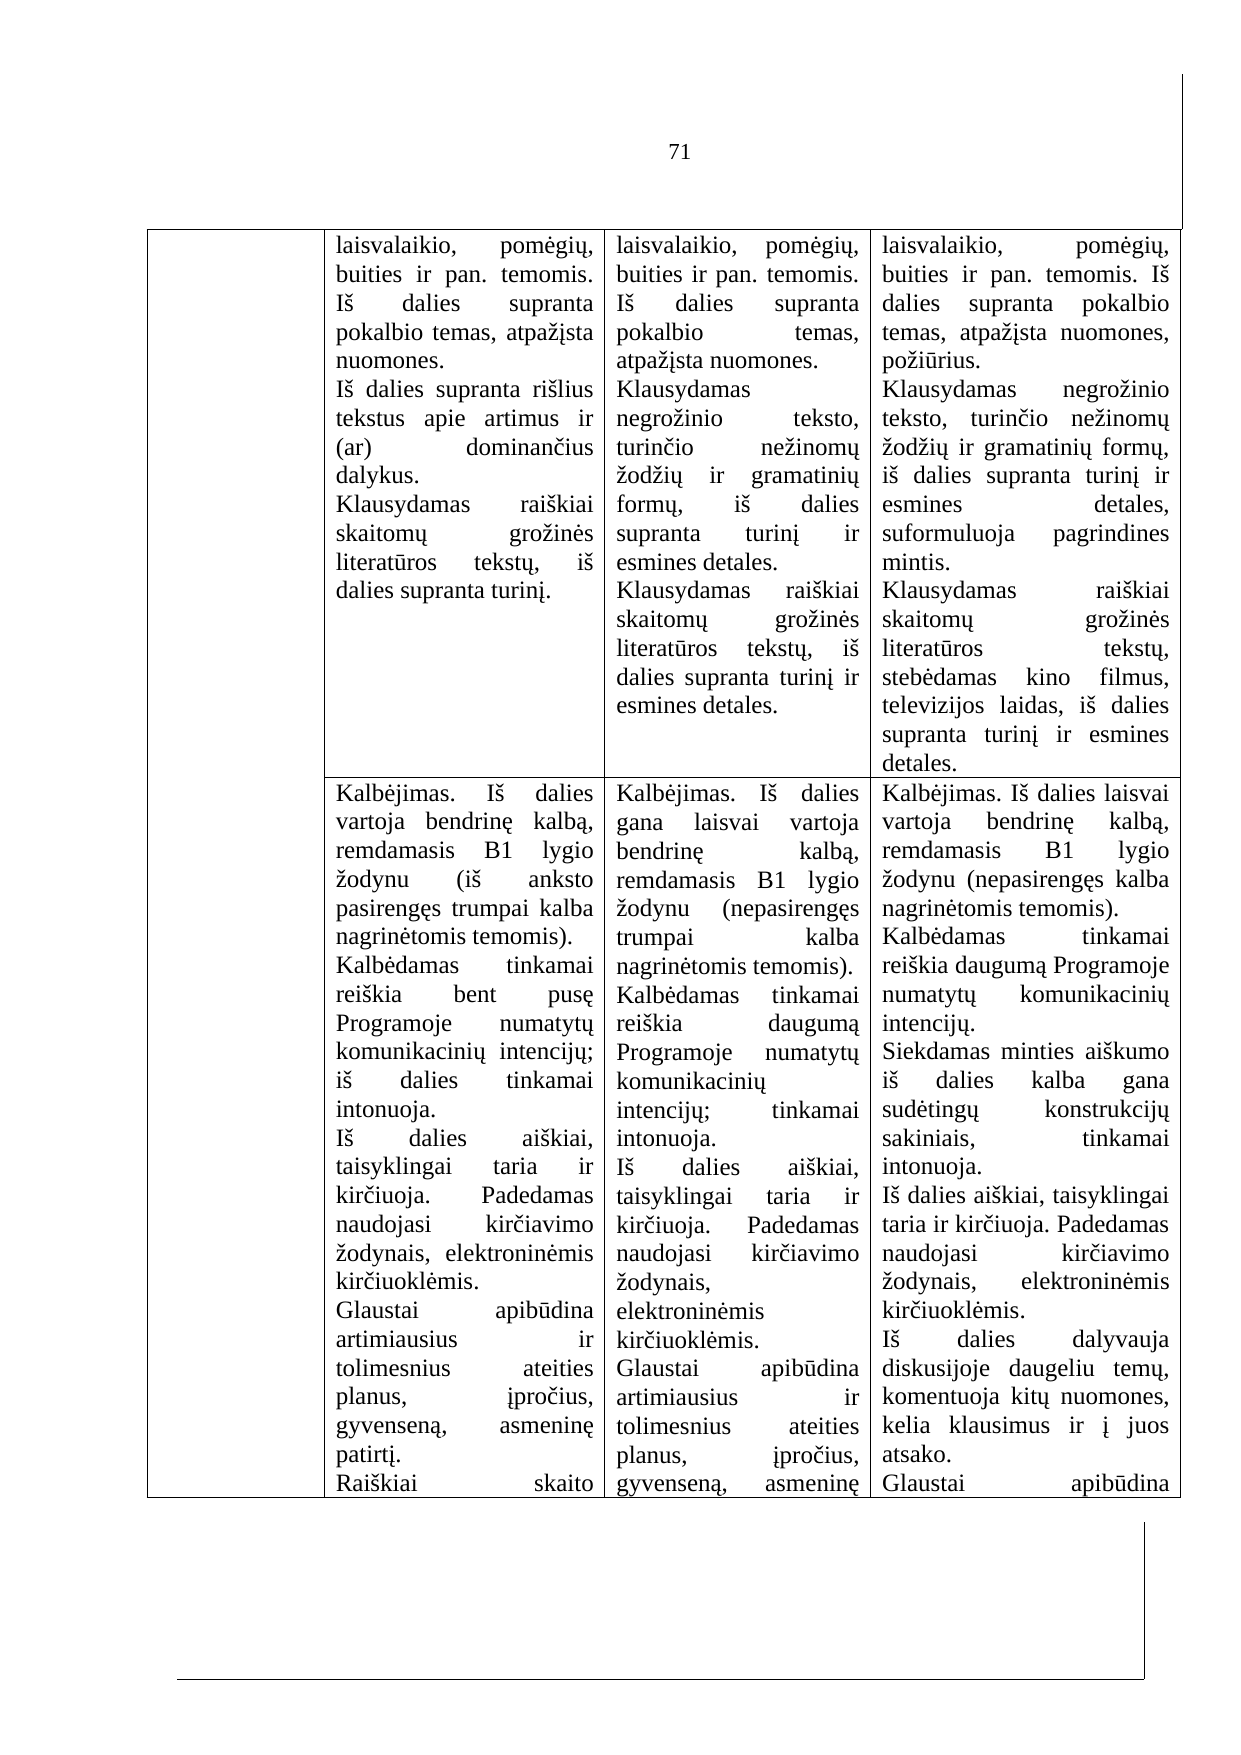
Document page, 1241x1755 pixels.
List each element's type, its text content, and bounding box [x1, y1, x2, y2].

table_cell laisvalaikio, pomėgių, buities ir pan. temomis. Iš dalies supranta pokalbio temas, atpažįsta nuomones, požiūrius. Klausydamas negrožinio teksto, turinčio nežinomų žodžių ir gramatinių formų, iš dalies supranta turinį ir esmines detales, suformuluoja pagrindines mintis. Klausydamas raiškiai skaitomų grožinės literatūros tekstų, stebėdamas kino filmus, televizijos laidas, iš dalies supranta turinį ir esmines detales. [871, 230, 1180, 777]
table_cell laisvalaikio, pomėgių, buities ir pan. temomis. Iš dalies supranta pokalbio temas, atpažįsta nuomones. Iš dalies supranta rišlius tekstus apie artimus ir (ar) dominančius dalykus. Klausydamas raiškiai skaitomų grožinės literatūros tekstų, iš dalies supranta turinį. [325, 230, 604, 777]
table_cell laisvalaikio, pomėgių, buities ir pan. temomis. Iš dalies supranta pokalbio temas, atpažįsta nuomones. Klausydamas negrožinio teksto, turinčio nežinomų žodžių ir gramatinių formų, iš dalies supranta turinį ir esmines detales. Klausydamas raiškiai skaitomų grožinės literatūros tekstų, iš dalies supranta turinį ir esmines detales. [605, 230, 870, 777]
table_cell Kalbėjimas. Iš dalies gana laisvai vartoja bendrinę kalbą, remdamasis B1 lygio žodynu (nepasirengęs trumpai kalba nagrinėtomis temomis). Kalbėdamas tinkamai reiškia daugumą Programoje numatytų komunikacinių intencijų; tinkamai intonuoja. Iš dalies aiškiai, taisyklingai taria ir kirčiuoja. Padedamas naudojasi kirčiavimo žodynais, elektroninėmis kirčiuoklėmis. Glaustai apibūdina artimiausius ir tolimesnius ateities planus, įpročius, gyvenseną, asmeninę [605, 778, 870, 1497]
table_cell Kalbėjimas. Iš dalies laisvai vartoja bendrinę kalbą, remdamasis B1 lygio žodynu (nepasirengęs kalba nagrinėtomis temomis). Kalbėdamas tinkamai reiškia daugumą Programoje numatytų komunikacinių intencijų. Siekdamas minties aiškumo iš dalies kalba gana sudėtingų konstrukcijų sakiniais, tinkamai intonuoja. Iš dalies aiškiai, taisyklingai taria ir kirčiuoja. Padedamas naudojasi kirčiavimo žodynais, elektroninėmis kirčiuoklėmis. Iš dalies dalyvauja diskusijoje daugeliu temų, komentuoja kitų nuomones, kelia klausimus ir į juos atsako. Glaustai apibūdina [871, 778, 1180, 1497]
table_cell [148, 230, 324, 1497]
table_cell Kalbėjimas. Iš dalies vartoja bendrinę kalbą, remdamasis B1 lygio žodynu (iš anksto pasirengęs trumpai kalba nagrinėtomis temomis). Kalbėdamas tinkamai reiškia bent pusę Programoje numatytų komunikacinių intencijų; iš dalies tinkamai intonuoja. Iš dalies aiškiai, taisyklingai taria ir kirčiuoja. Padedamas naudojasi kirčiavimo žodynais, elektroninėmis kirčiuoklėmis. Glaustai apibūdina artimiausius ir tolimesnius ateities planus, įpročius, gyvenseną, asmeninę patirtį. Raiškiai skaito [325, 778, 604, 1497]
